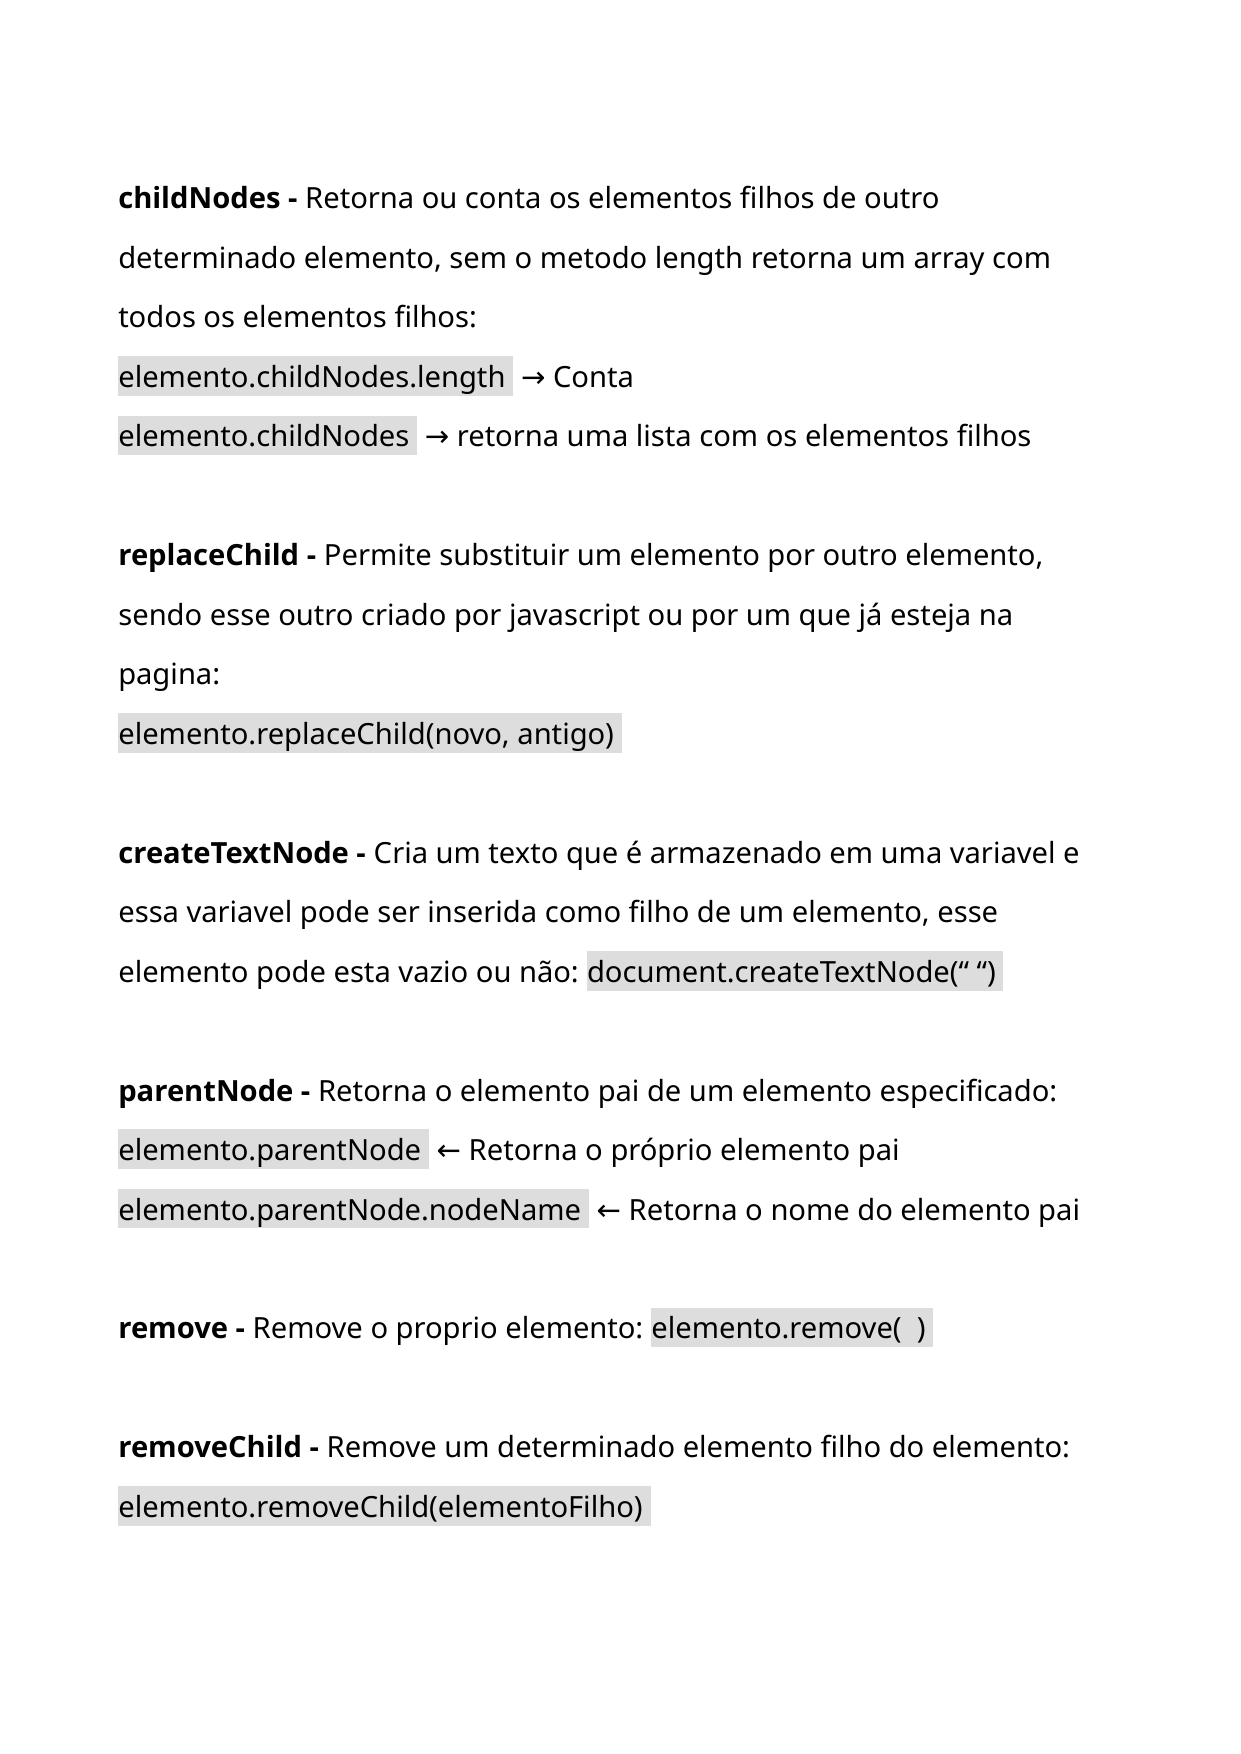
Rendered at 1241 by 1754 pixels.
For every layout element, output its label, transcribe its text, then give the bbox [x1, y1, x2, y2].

text elemento.parentNode.nodeName ← Retorna o nome do elemento pai [118, 1189, 1122, 1228]
text childNodes - Retorna ou conta os elementos filhos de outro determinado elemento, sem o metodo length retorna um array com todos os elementos filhos: [118, 178, 1122, 336]
text elemento.replaceChild(novo, antigo) [118, 713, 1122, 753]
text elemento.childNodes.length → Conta [118, 356, 1122, 396]
text replaceChild - Permite substituir um elemento por outro elemento, sendo esse outro criado por javascript ou por um que já esteja na pagina: [118, 534, 1122, 693]
text remove - Remove o proprio elemento: elemento.remove( ) [118, 1308, 1122, 1347]
text elemento.parentNode ← Retorna o próprio elemento pai [118, 1129, 1122, 1169]
text elemento.childNodes → retorna uma lista com os elementos filhos [118, 416, 1122, 455]
text parentNode - Retorna o elemento pai de um elemento especificado: [118, 1070, 1122, 1109]
text createTextNode - Cria um texto que é armazenado em uma variavel e essa variavel pode ser inserida como filho de um elemento, esse elemento pode esta vazio ou não: document.createTextNode(“ “) [118, 832, 1122, 991]
text removeChild - Remove um determinado elemento filho do elemento: elemento.removeChild(elementoFilho) [118, 1427, 1122, 1526]
